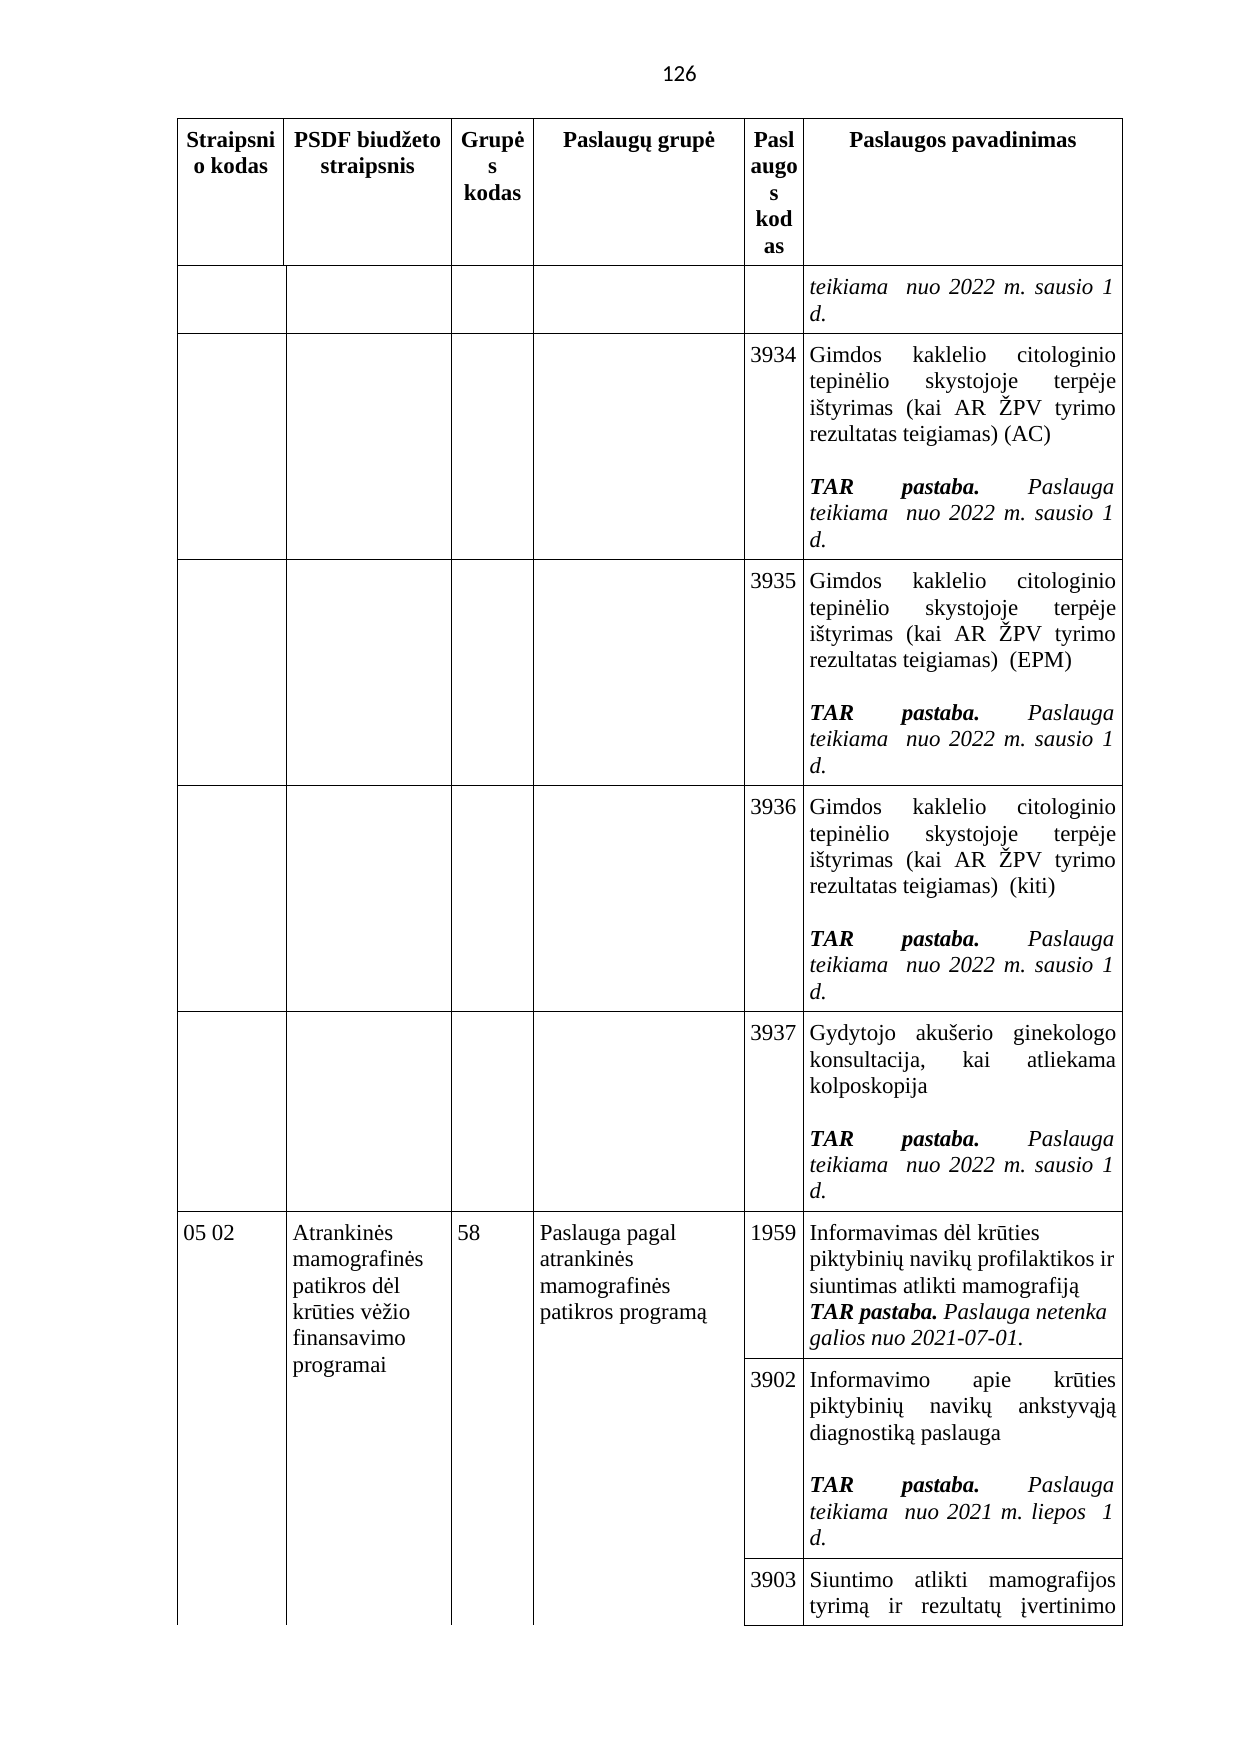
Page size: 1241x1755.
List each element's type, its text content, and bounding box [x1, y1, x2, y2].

table_cell Gimdos kaklelio citologinio tepinėlio skystojoje terpėje ištyrimas (kai AR ŽPV tyrimo rezultatas teigiamas) (EPM) TAR pastaba. Paslauga teikiama nuo 2022 m. sausio 1 d. [804, 560, 1122, 785]
table_header Grupės kodas [452, 119, 533, 265]
table_cell Gimdos kaklelio citologinio tepinėlio skystojoje terpėje ištyrimas (kai AR ŽPV tyrimo rezultatas teigiamas) (kiti) TAR pastaba. Paslauga teikiama nuo 2022 m. sausio 1 d. [804, 786, 1122, 1011]
table_cell [287, 786, 451, 1011]
table_cell [452, 334, 533, 559]
table_cell [452, 1012, 533, 1211]
table_cell [178, 560, 286, 785]
table_cell 05 02 [178, 1212, 286, 1358]
table_cell [534, 334, 744, 559]
table_cell 3937 [745, 1012, 803, 1211]
table_cell [534, 266, 744, 333]
table_cell [452, 560, 533, 785]
table_cell 3903 [745, 1559, 803, 1625]
table_cell Gydytojo akušerio ginekologo konsultacija, kai atliekama kolposkopija TAR pastaba. Paslauga teikiama nuo 2022 m. sausio 1 d. [804, 1012, 1122, 1211]
table_cell [452, 266, 533, 333]
table_cell [178, 1558, 286, 1625]
table_header Paslaugos pavadinimas [804, 119, 1122, 265]
table_cell 3935 [745, 560, 803, 785]
table_cell [287, 334, 451, 559]
table_header Straipsnio kodas [178, 119, 283, 265]
table_header Paslaugų grupė [534, 119, 744, 265]
table_cell Informavimo apie krūties piktybinių navikų ankstyvąją diagnostiką paslauga TAR pastaba. Paslauga teikiama nuo 2021 m. liepos 1 d. [804, 1359, 1122, 1557]
table_cell [287, 1012, 451, 1211]
table_cell Gimdos kaklelio citologinio tepinėlio skystojoje terpėje ištyrimas (kai AR ŽPV tyrimo rezultatas teigiamas) (AC) TAR pastaba. Paslauga teikiama nuo 2022 m. sausio 1 d. [804, 334, 1122, 559]
table_cell [534, 1012, 744, 1211]
table_cell [534, 560, 744, 785]
table_cell [452, 1358, 533, 1557]
table_cell [287, 560, 451, 785]
table_cell 3902 [745, 1359, 803, 1557]
table_cell [287, 266, 451, 333]
table_cell Paslauga pagal atrankinės mamografinės patikros programą [534, 1212, 744, 1625]
table_cell [178, 1358, 286, 1557]
table_cell 58 [452, 1212, 533, 1358]
table_cell [745, 266, 803, 333]
table_cell [452, 1558, 533, 1625]
table_header PSDF biudžeto straipsnis [284, 119, 451, 265]
table_cell Atrankinės mamografinės patikros dėl krūties vėžio finansavimo programai [287, 1212, 451, 1625]
table_cell 3936 [745, 786, 803, 1011]
table_cell Informavimas dėl krūties piktybinių navikų profilaktikos ir siuntimas atlikti mamografiją TAR pastaba. Paslauga netenka galios nuo 2021-07-01. [804, 1212, 1122, 1358]
table_cell teikiama nuo 2022 m. sausio 1 d. [804, 266, 1122, 333]
table_cell Siuntimo atlikti mamografijos tyrimą ir rezultatų įvertinimo [804, 1559, 1122, 1625]
table_cell 3934 [745, 334, 803, 559]
table_cell [178, 334, 286, 559]
table_cell [534, 786, 744, 1011]
table_header Paslaugos kodas [745, 119, 803, 265]
table_cell [178, 786, 286, 1011]
table_cell [178, 1012, 286, 1211]
table_cell [452, 786, 533, 1011]
table_cell [178, 266, 286, 333]
table_cell 1959 [745, 1212, 803, 1358]
